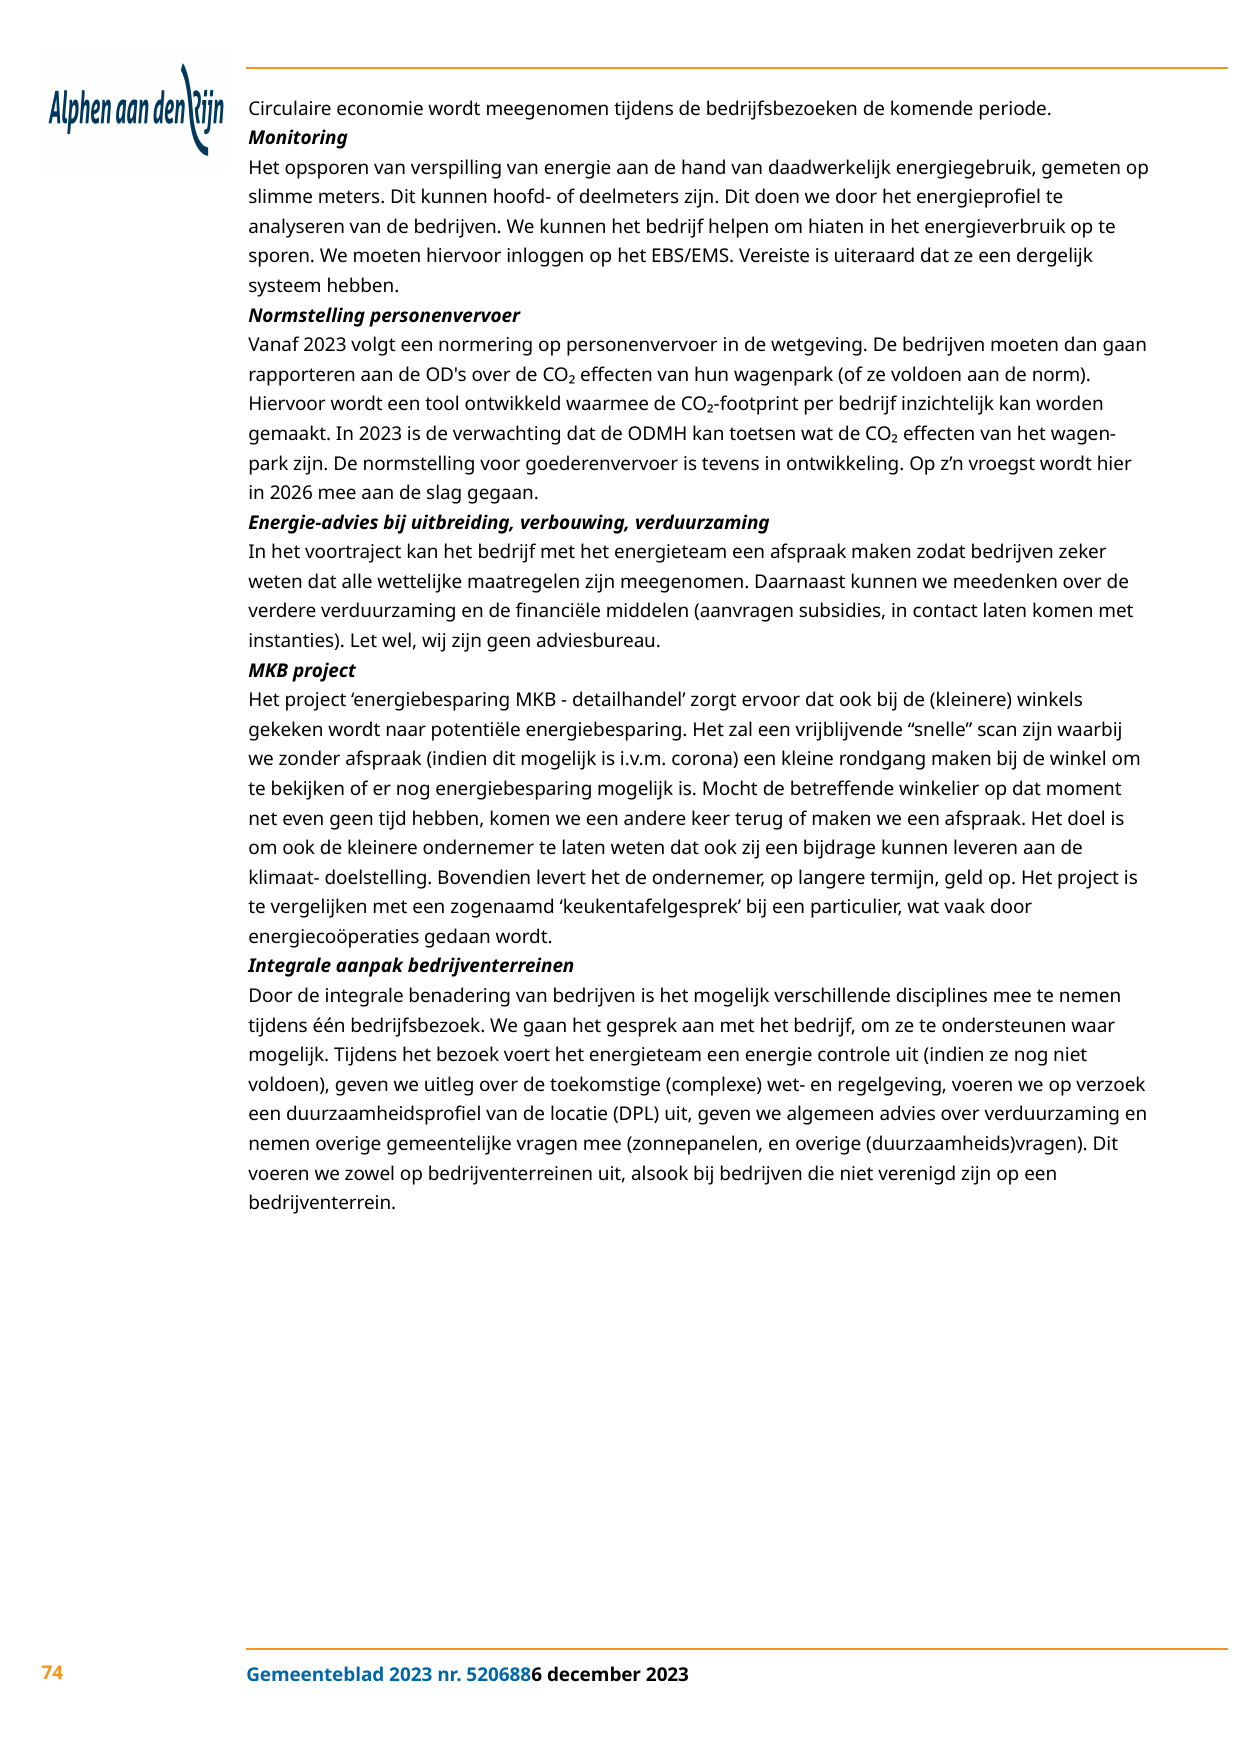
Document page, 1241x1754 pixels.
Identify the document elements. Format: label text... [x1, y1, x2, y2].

text MKB project [248, 657, 1152, 683]
text Het project ‘energiebesparing MKB - detailhandel’ zorgt ervoor dat ook bij de (kleinere) winkels gekeken wordt naar potentiële energiebesparing. Het zal een vrijblijvende “snelle” scan zijn waarbij we zonder afspraak (indien dit mogelijk is i.v.m. corona) een kleine rondgang maken bij de winkel om te bekijken of er nog energiebesparing mogelijk is. Mocht de betreffende winkelier op dat moment net even geen tijd hebben, komen we een andere keer terug of maken we een afspraak. Het doel is om ook de kleinere ondernemer te laten weten dat ook zij een bijdrage kunnen leveren aan de klimaat- doelstelling. Bovendien levert het de ondernemer, op langere termijn, geld op. Het project is te vergelijken met een zogenaamd ‘keukentafelgesprek’ bij een particulier, wat vaak door energiecoöperaties gedaan wordt. [248, 686, 1152, 949]
text Energie-advies bij uitbreiding, verbouwing, verduurzaming [248, 509, 1152, 535]
text Door de integrale benadering van bedrijven is het mogelijk verschillende disciplines mee te nemen tijdens één bedrijfsbezoek. We gaan het gesprek aan met het bedrijf, om ze te ondersteunen waar mogelijk. Tijdens het bezoek voert het energieteam een energie controle uit (indien ze nog niet voldoen), geven we uitleg over de toekomstige (complexe) wet- en regelgeving, voeren we op verzoek een duurzaamheidsprofiel van de locatie (DPL) uit, geven we algemeen advies over verduurzaming en nemen overige gemeentelijke vragen mee (zonnepanelen, en overige (duurzaamheids)vragen). Dit voeren we zowel op bedrijventerreinen uit, alsook bij bedrijven die niet verenigd zijn op een bedrijventerrein. [248, 982, 1152, 1215]
text Monitoring [248, 124, 1152, 150]
text Integrale aanpak bedrijventerreinen [248, 953, 1152, 978]
picture [41, 47, 231, 172]
text In het voortraject kan het bedrijf met het energieteam een afspraak maken zodat bedrijven zeker weten dat alle wettelijke maatregelen zijn meegenomen. Daarnaast kunnen we meedenken over de verdere verduurzaming en de financiële middelen (aanvragen subsidies, in contact laten komen met instanties). Let wel, wij zijn geen adviesbureau. [248, 538, 1152, 653]
text Circulaire economie wordt meegenomen tijdens de bedrijfsbezoeken de komende periode. [248, 95, 1152, 121]
text Vanaf 2023 volgt een normering op personenvervoer in de wetgeving. De bedrijven moeten dan gaan rapporteren aan de OD's over de CO₂ effecten van hun wagenpark (of ze voldoen aan de norm). Hiervoor wordt een tool ontwikkeld waarmee de CO₂-footprint per bedrijf inzichtelijk kan worden gemaakt. In 2023 is de verwachting dat de ODMH kan toetsen wat de CO₂ effecten van het wagen- park zijn. De normstelling voor goederenvervoer is tevens in ontwikkeling. Op z’n vroegst wordt hier in 2026 mee aan de slag gegaan. [248, 331, 1152, 505]
text Normstelling personenvervoer [248, 302, 1152, 328]
text Het opsporen van verspilling van energie aan de hand van daadwerkelijk energiegebruik, gemeten op slimme meters. Dit kunnen hoofd- of deelmeters zijn. Dit doen we door het energieprofiel te analyseren van de bedrijven. We kunnen het bedrijf helpen om hiaten in het energieverbruik op te sporen. We moeten hiervoor inloggen op het EBS/EMS. Vereiste is uiteraard dat ze een dergelijk systeem hebben. [248, 154, 1152, 298]
